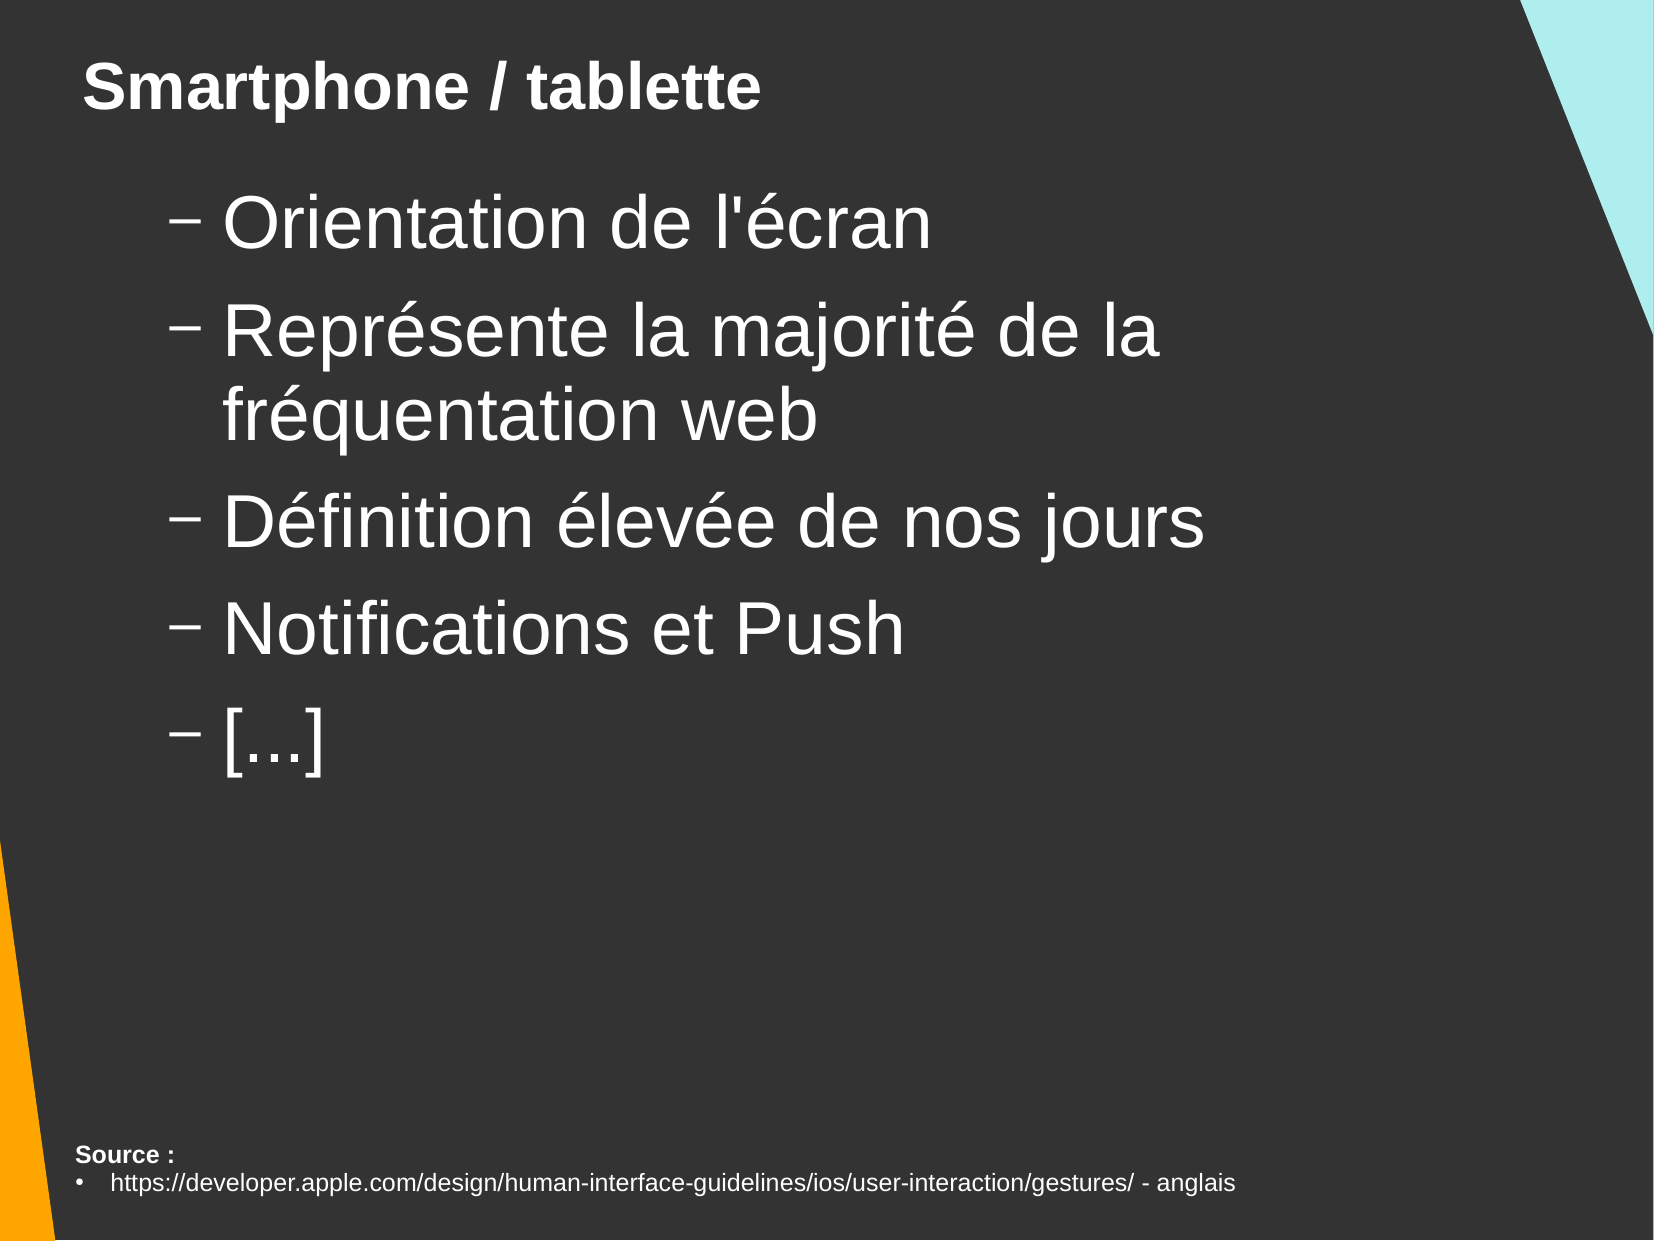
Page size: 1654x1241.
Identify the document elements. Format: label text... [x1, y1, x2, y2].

text_box Source : https://developer.apple.com/design/human-interface-guidelines/ios/user-interaction/gestures/ - anglais [60, 1133, 1546, 1241]
title Smartphone / tablette [82, 49, 1571, 152]
text_box [1520, 0, 1654, 338]
list Orientation de l'écran Représente la majorité de la fréquentation web Définition élevée de nos jours Notifications et Push [...] [80, 180, 1605, 1123]
text_box [0, 840, 56, 1241]
